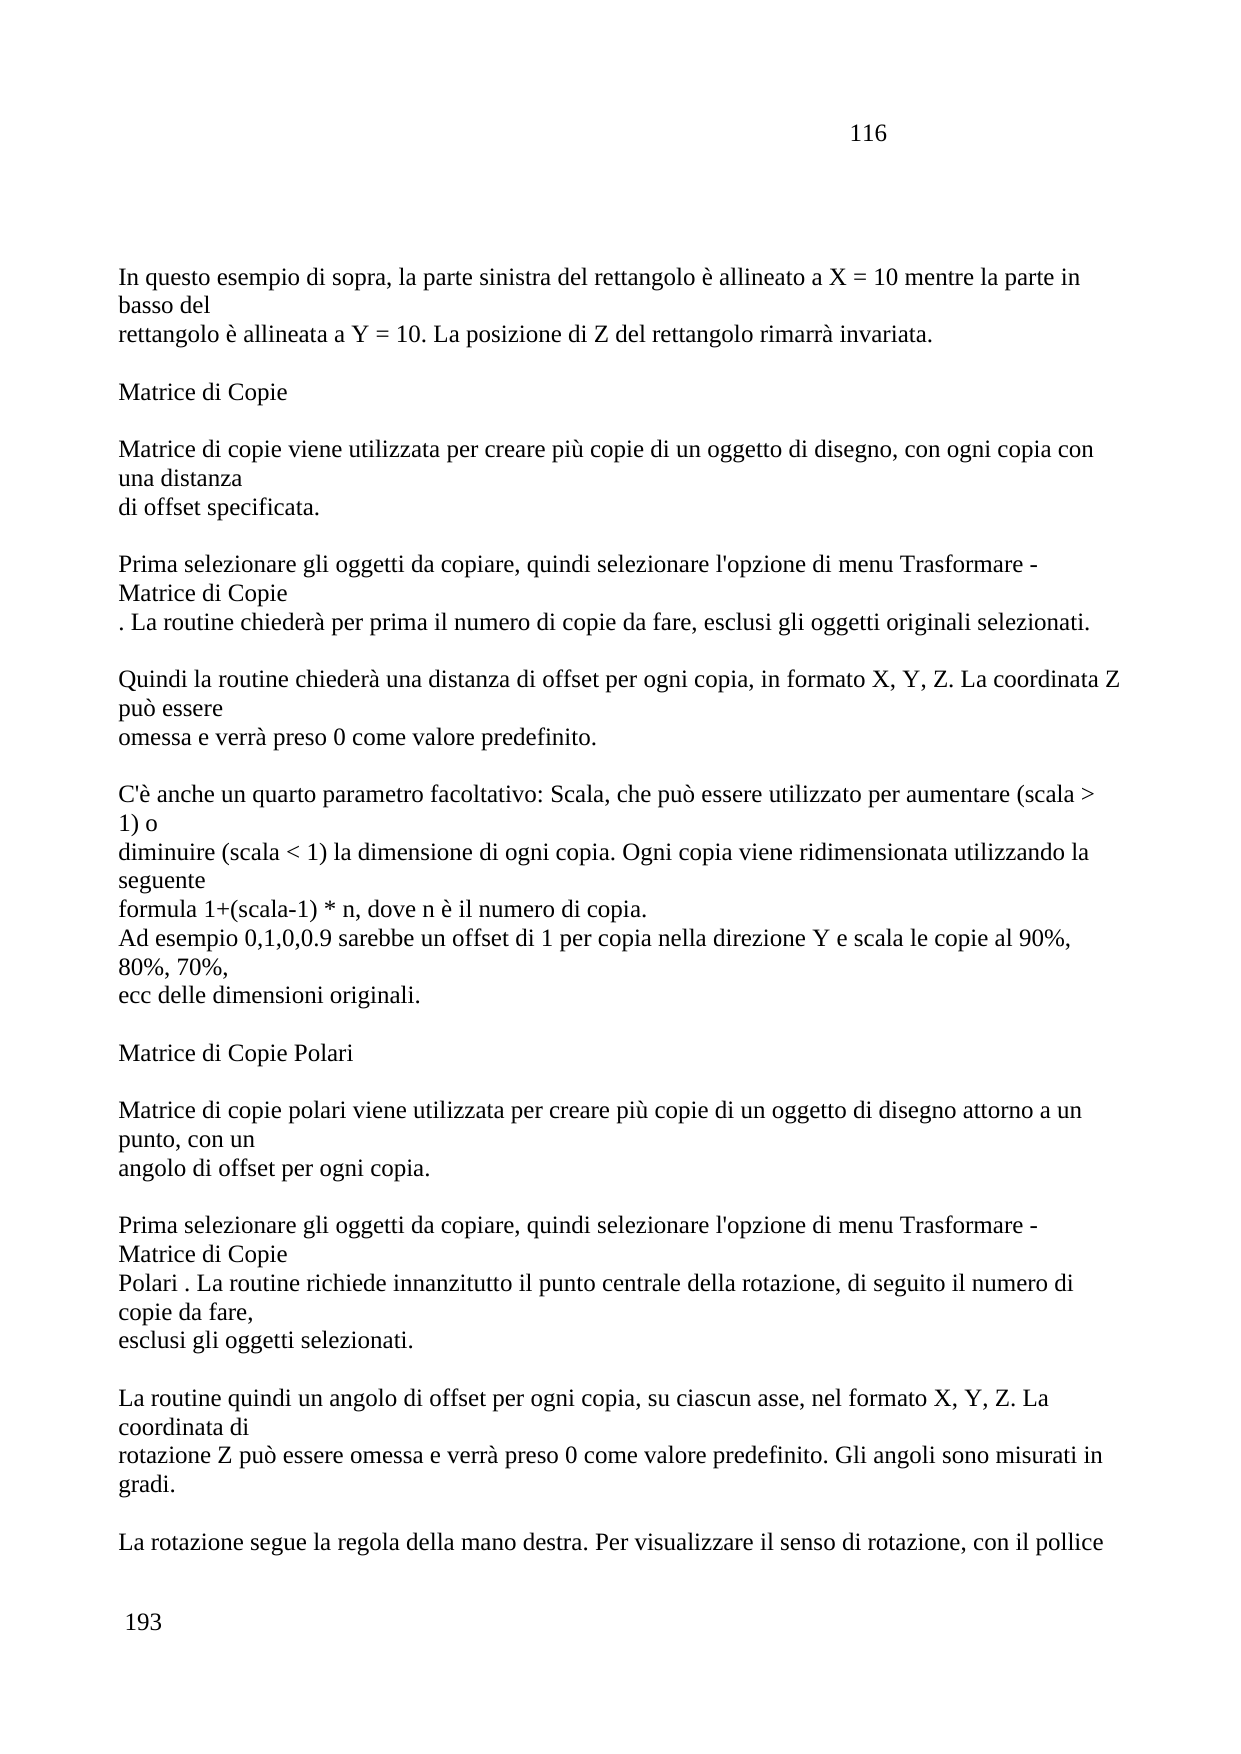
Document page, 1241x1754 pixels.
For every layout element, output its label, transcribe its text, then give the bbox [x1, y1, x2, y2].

text angolo di offset per ogni copia. [118, 1153, 1122, 1182]
text Matrice di copie polari viene utilizzata per creare più copie di un oggetto di disegno attorno a un punto, con un [118, 1096, 1122, 1153]
text C'è anche un quarto parametro facoltativo: Scala, che può essere utilizzato per aumentare (scala > 1) o [118, 779, 1122, 837]
text Matrice di copie viene utilizzata per creare più copie di un oggetto di disegno, con ogni copia con una distanza [118, 434, 1122, 492]
text ecc delle dimensioni originali. [118, 981, 1122, 1009]
text rettangolo è allineata a Y = 10. La posizione di Z del rettangolo rimarrà invariata. [118, 319, 1122, 348]
text diminuire (scala < 1) la dimensione di ogni copia. Ogni copia viene ridimensionata utilizzando la seguente [118, 837, 1122, 894]
text omessa e verrà preso 0 come valore predefinito. [118, 722, 1122, 751]
text Matrice di Copie [118, 377, 1122, 406]
text di offset specificata. [118, 492, 1122, 521]
text In questo esempio di sopra, la parte sinistra del rettangolo è allineato a X = 10 mentre la parte in basso del [118, 262, 1122, 319]
text 116 [118, 118, 1122, 147]
text rotazione Z può essere omessa e verrà preso 0 come valore predefinito. Gli angoli sono misurati in gradi. [118, 1441, 1122, 1498]
text Ad esempio 0,1,0,0.9 sarebbe un offset di 1 per copia nella direzione Y e scala le copie al 90%, 80%, 70%, [118, 923, 1122, 981]
text formula 1+(scala-1) * n, dove n è il numero di copia. [118, 894, 1122, 923]
text Matrice di Copie Polari [118, 1038, 1122, 1067]
text La rotazione segue la regola della mano destra. Per visualizzare il senso di rotazione, con il pollice [118, 1527, 1122, 1556]
text Polari . La routine richiede innanzitutto il punto centrale della rotazione, di seguito il numero di copie da fare, [118, 1268, 1122, 1326]
text La routine quindi un angolo di offset per ogni copia, su ciascun asse, nel formato X, Y, Z. La coordinata di [118, 1383, 1122, 1441]
text Prima selezionare gli oggetti da copiare, quindi selezionare l'opzione di menu Trasformare - Matrice di Copie [118, 549, 1122, 607]
text Prima selezionare gli oggetti da copiare, quindi selezionare l'opzione di menu Trasformare - Matrice di Copie [118, 1211, 1122, 1268]
text esclusi gli oggetti selezionati. [118, 1326, 1122, 1354]
text . La routine chiederà per prima il numero di copie da fare, esclusi gli oggetti originali selezionati. [118, 607, 1122, 636]
text Quindi la routine chiederà una distanza di offset per ogni copia, in formato X, Y, Z. La coordinata Z può essere [118, 664, 1122, 722]
